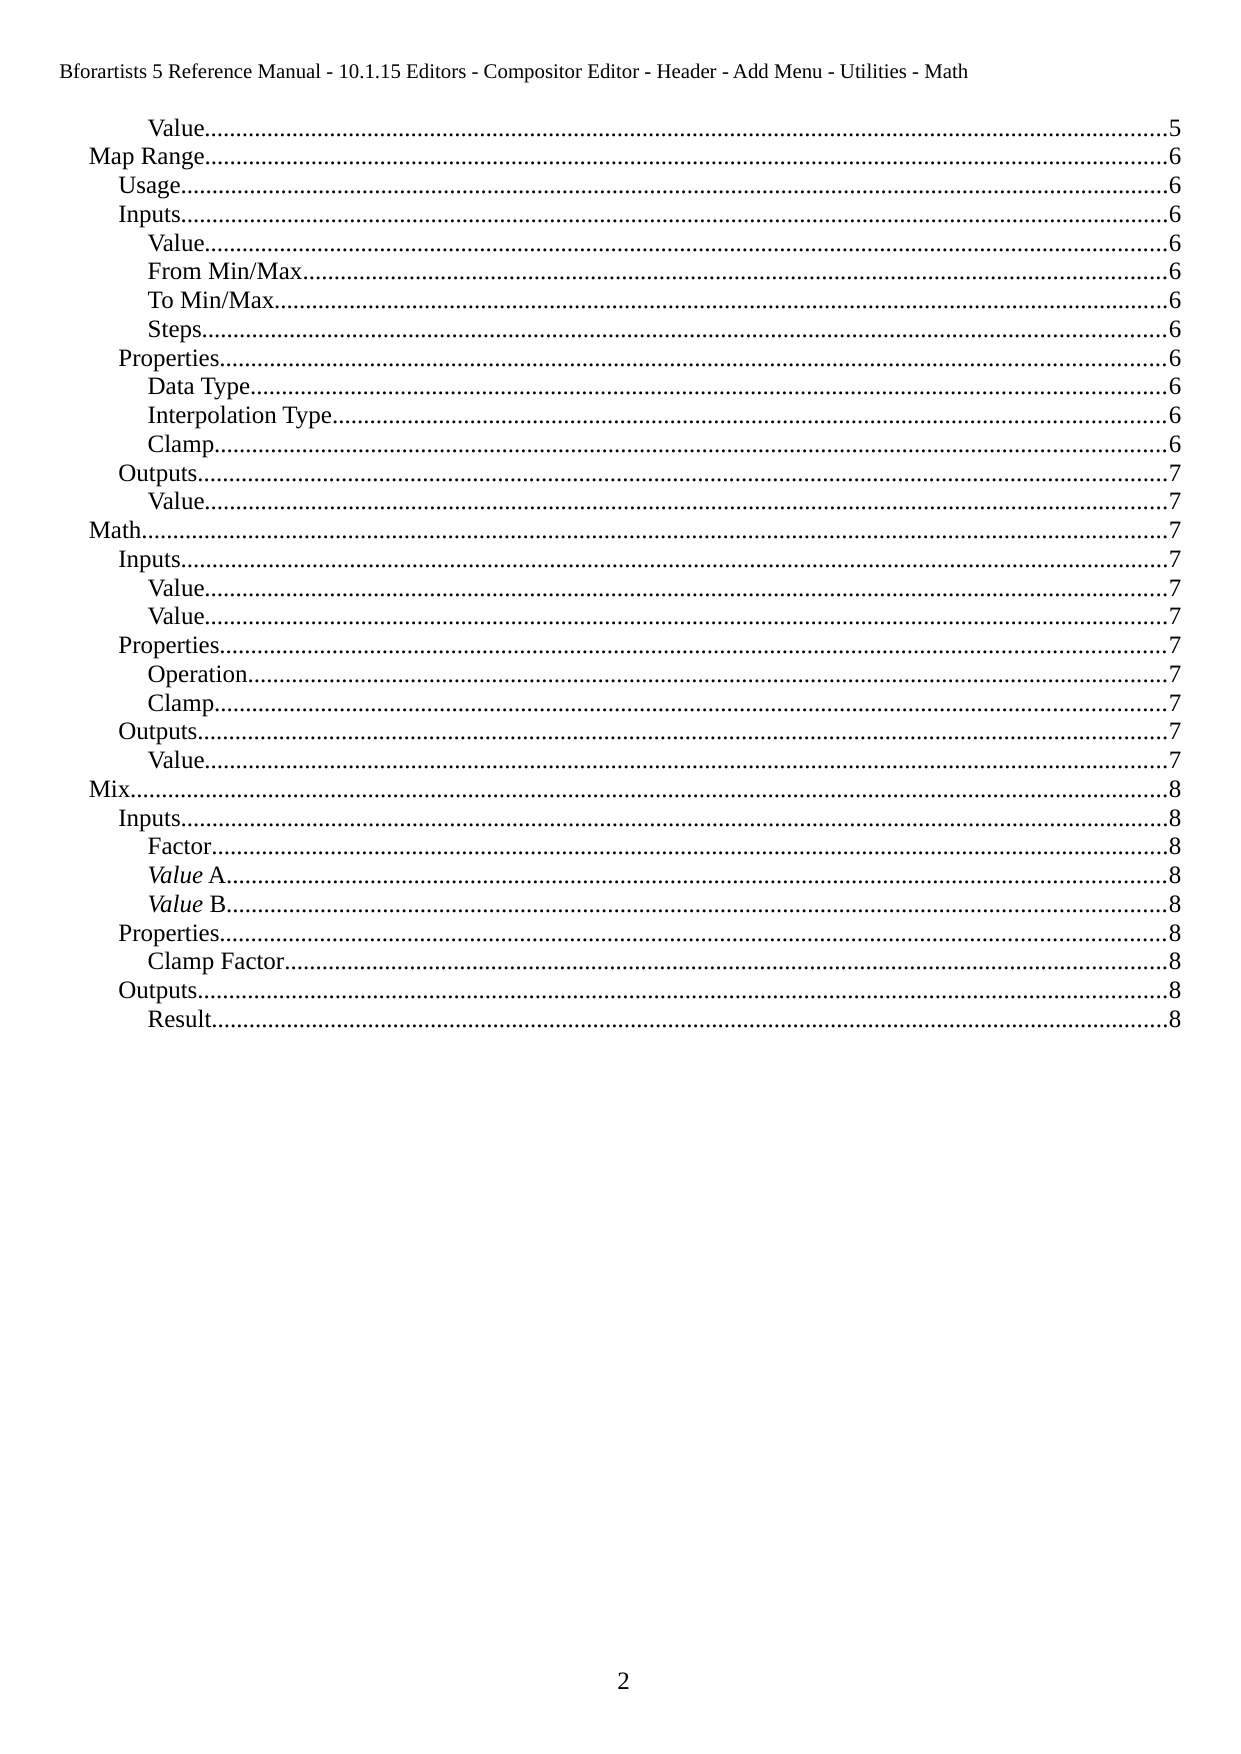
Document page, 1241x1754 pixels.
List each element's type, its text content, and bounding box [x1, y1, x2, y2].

text Mix 8 [88, 774, 1181, 803]
text Inputs 7 [118, 544, 1181, 573]
text To Min/Max 6 [147, 285, 1181, 314]
text Clamp Factor 8 [147, 946, 1181, 975]
text Properties 6 [118, 343, 1181, 371]
text Interpolation Type 6 [147, 400, 1181, 429]
text Clamp 7 [147, 688, 1181, 716]
text Value 6 [147, 228, 1181, 256]
text Inputs 8 [118, 803, 1181, 831]
text Value A 8 [147, 860, 1181, 889]
text From Min/Max 6 [147, 256, 1181, 285]
text Value 7 [147, 486, 1181, 515]
text Properties 8 [118, 918, 1181, 946]
text Properties 7 [118, 630, 1181, 659]
text Usage 6 [118, 170, 1181, 199]
text Factor 8 [147, 831, 1181, 860]
text Value 5 [147, 113, 1181, 141]
text Clamp 6 [147, 429, 1181, 458]
text Outputs 8 [118, 975, 1181, 1004]
text Data Type 6 [147, 371, 1181, 400]
text Map Range 6 [88, 141, 1181, 170]
text Value 7 [147, 745, 1181, 774]
text Steps 6 [147, 314, 1181, 343]
text Operation 7 [147, 659, 1181, 688]
text Value 7 [147, 601, 1181, 630]
text Result 8 [147, 1004, 1181, 1033]
text Outputs 7 [118, 458, 1181, 486]
text Inputs 6 [118, 199, 1181, 228]
text Outputs 7 [118, 716, 1181, 745]
text Value 7 [147, 573, 1181, 601]
text Value B 8 [147, 889, 1181, 918]
text Math 7 [88, 515, 1181, 544]
